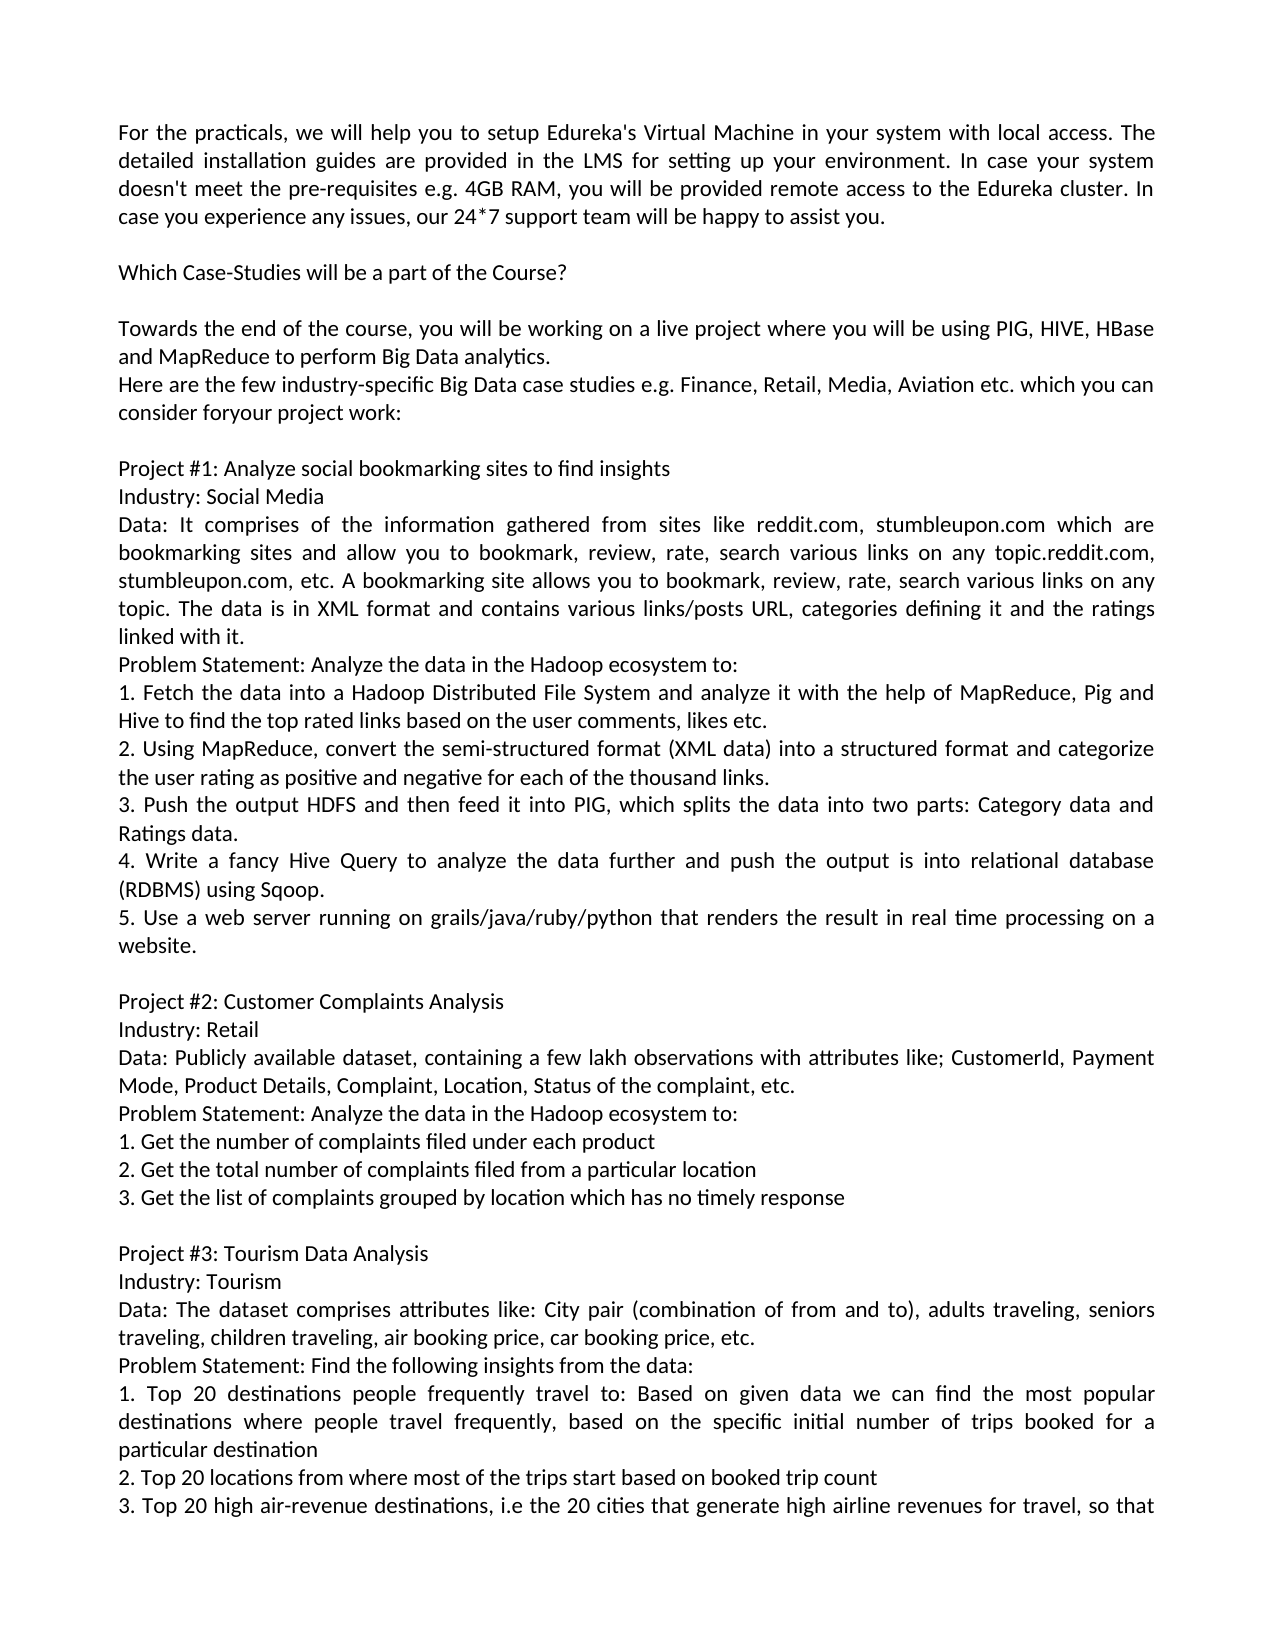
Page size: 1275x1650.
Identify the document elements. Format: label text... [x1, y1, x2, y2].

text 2. Using MapReduce, convert the semi-structured format (XML data) into a structured format and categorize the user rating as positive and negative for each of the thousand links. [118, 734, 1157, 791]
text Problem Statement: Analyze the data in the Hadoop ecosystem to: [118, 651, 1157, 678]
text 2. Top 20 locations from where most of the trips start based on booked trip count [118, 1463, 1157, 1491]
text Industry: Retail [118, 1015, 1157, 1043]
text Data: It comprises of the information gathered from sites like reddit.com, stumbleupon.com which are bookmarking sites and allow you to bookmark, review, rate, search various links on any topic.reddit.com, stumbleupon.com, etc. A bookmarking site allows you to bookmark, review, rate, search various links on any topic. The data is in XML format and contains various links/posts URL, categories defining it and the ratings linked with it. [118, 510, 1157, 651]
text 3. Top 20 high air-revenue destinations, i.e the 20 cities that generate high airline revenues for travel, so that [118, 1491, 1157, 1519]
text 1. Top 20 destinations people frequently travel to: Based on given data we can find the most popular destinations where people travel frequently, based on the specific initial number of trips booked for a particular destination [118, 1379, 1157, 1463]
text Data: Publicly available dataset, containing a few lakh observations with attributes like; CustomerId, Payment Mode, Product Details, Complaint, Location, Status of the complaint, etc. [118, 1043, 1157, 1099]
text Data: The dataset comprises attributes like: City pair (combination of from and to), adults traveling, seniors traveling, children traveling, air booking price, car booking price, etc. [118, 1295, 1157, 1351]
text 3. Push the output HDFS and then feed it into PIG, which splits the data into two parts: Category data and Ratings data. [118, 791, 1157, 847]
text 5. Use a web server running on grails/java/ruby/python that renders the result in real time processing on a website. [118, 903, 1157, 959]
text 4. Write a fancy Hive Query to analyze the data further and push the output is into relational database (RDBMS) using Sqoop. [118, 847, 1157, 903]
text Problem Statement: Find the following insights from the data: [118, 1351, 1157, 1379]
text Industry: Social Media [118, 482, 1157, 510]
text Problem Statement: Analyze the data in the Hadoop ecosystem to: [118, 1099, 1157, 1127]
text 3. Get the list of complaints grouped by location which has no timely response [118, 1183, 1157, 1211]
text Project #1: Analyze social bookmarking sites to find insights [118, 454, 1157, 482]
text 1. Fetch the data into a Hadoop Distributed File System and analyze it with the help of MapReduce, Pig and Hive to find the top rated links based on the user comments, likes etc. [118, 678, 1157, 734]
text Project #3: Tourism Data Analysis [118, 1239, 1157, 1267]
text Project #2: Customer Complaints Analysis [118, 987, 1157, 1015]
text Industry: Tourism [118, 1267, 1157, 1295]
text Towards the end of the course, you will be working on a live project where you will be using PIG, HIVE, HBase and MapReduce to perform Big Data analytics. [118, 314, 1157, 370]
text Which Case-Studies will be a part of the Course? [118, 258, 1157, 286]
text For the practicals, we will help you to setup Edureka's Virtual Machine in your system with local access. The detailed installation guides are provided in the LMS for setting up your environment. In case your system doesn't meet the pre-requisites e.g. 4GB RAM, you will be provided remote access to the Edureka cluster. In case you experience any issues, our 24*7 support team will be happy to assist you. [118, 118, 1157, 230]
text 1. Get the number of complaints filed under each product [118, 1127, 1157, 1155]
text Here are the few industry-specific Big Data case studies e.g. Finance, Retail, Media, Aviation etc. which you can consider foryour project work: [118, 370, 1157, 426]
text 2. Get the total number of complaints filed from a particular location [118, 1155, 1157, 1183]
